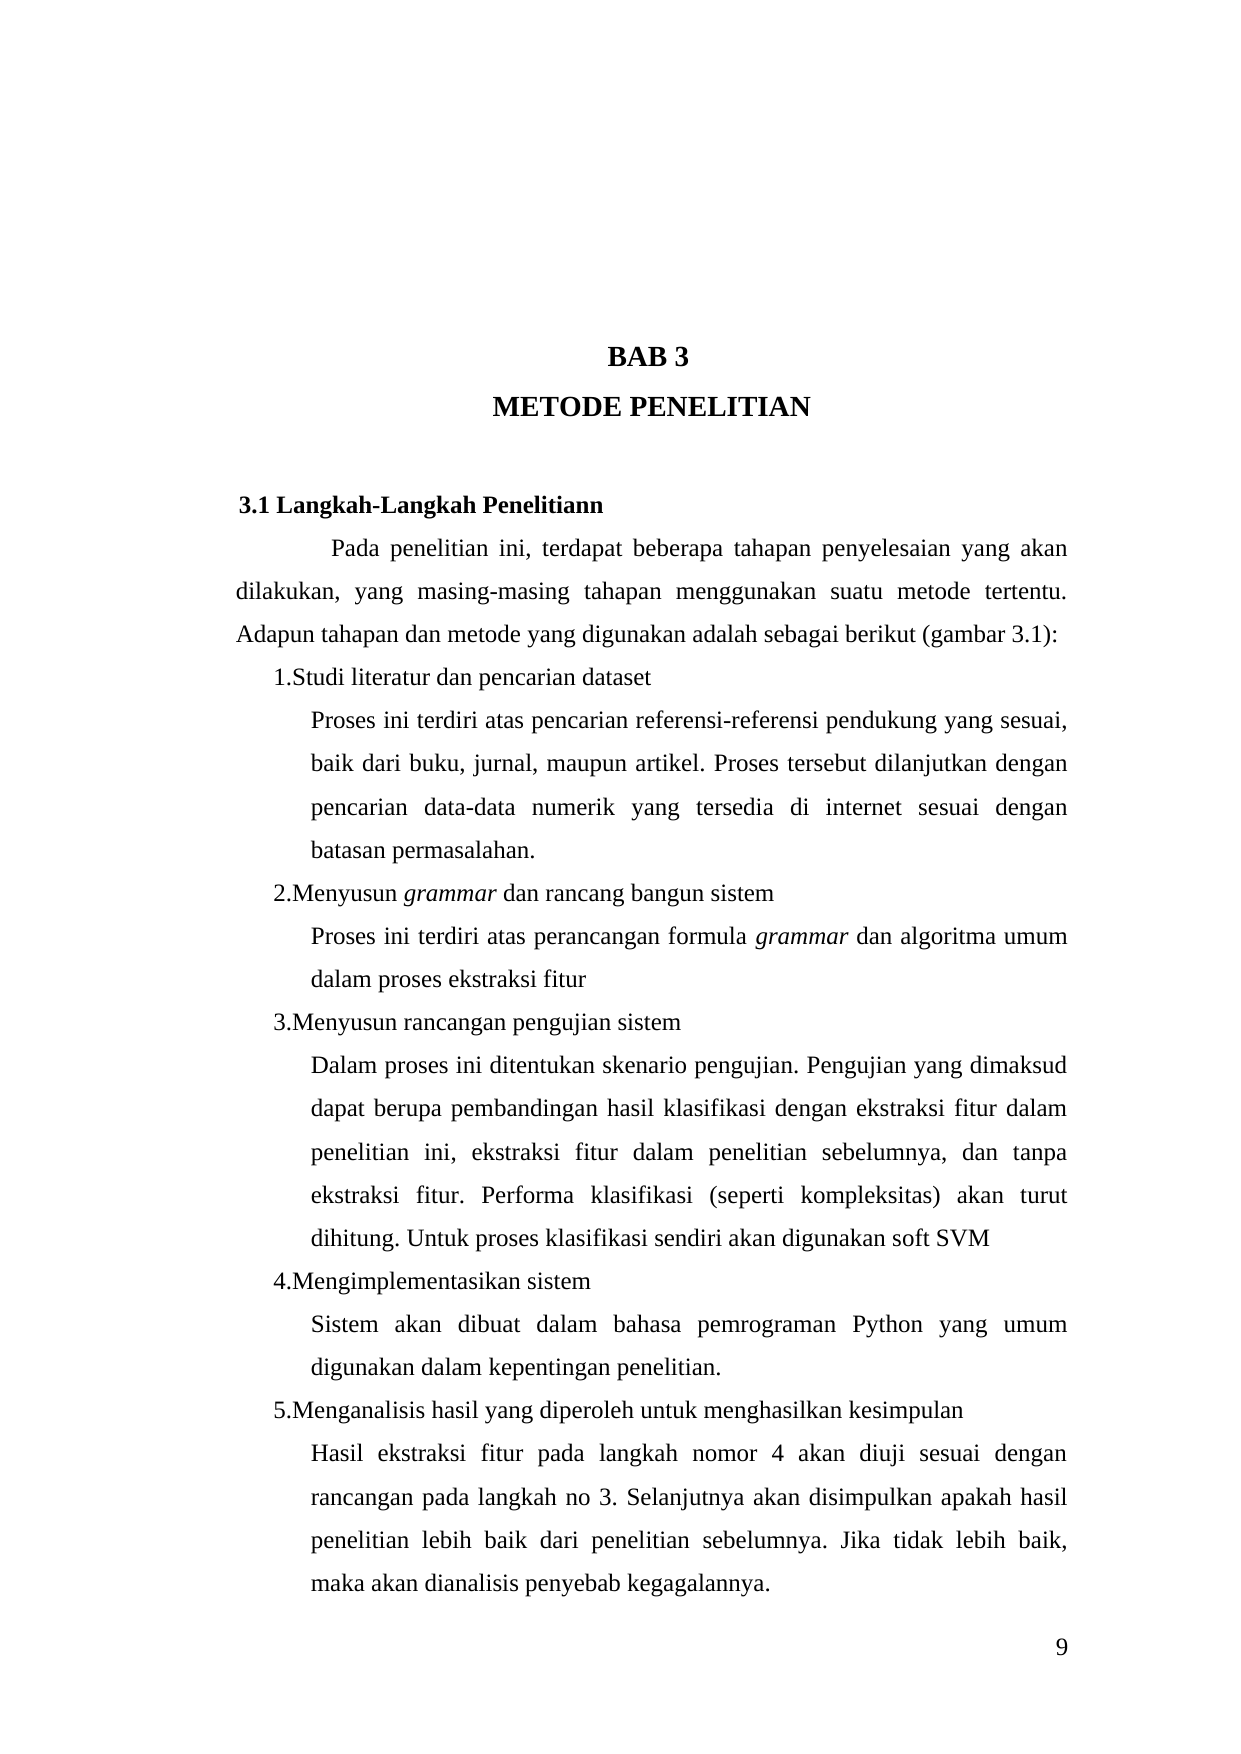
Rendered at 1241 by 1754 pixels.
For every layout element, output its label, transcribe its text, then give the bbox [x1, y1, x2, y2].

list Proses ini terdiri atas pencarian referensi-referensi pendukung yang sesuai, baik dari buku, jurnal, maupun artikel. Proses tersebut dilanjutkan dengan pencarian data-data numerik yang tersedia di internet sesuai dengan batasan permasalahan. [273, 705, 1068, 863]
list Dalam proses ini ditentukan skenario pengujian. Pengujian yang dimaksud dapat berupa pembandingan hasil klasifikasi dengan ekstraksi fitur dalam penelitian ini, ekstraksi fitur dalam penelitian sebelumnya, dan tanpa ekstraksi fitur. Performa klasifikasi (seperti kompleksitas) akan turut dihitung. Untuk proses klasifikasi sendiri akan digunakan soft SVM [273, 1050, 1068, 1252]
subtitle Langkah-Langkah Penelitiann [239, 490, 1068, 518]
text Pada penelitian ini, terdapat beberapa tahapan penyelesaian yang akan dilakukan, yang masing-masing tahapan menggunakan suatu metode tertentu. Adapun tahapan dan metode yang digunakan adalah sebagai berikut (gambar 3.1): [236, 533, 1068, 648]
list Hasil ekstraksi fitur pada langkah nomor 4 akan diuji sesuai dengan rancangan pada langkah no 3. Selanjutnya akan disimpulkan apakah hasil penelitian lebih baik dari penelitian sebelumnya. Jika tidak lebih baik, maka akan dianalisis penyebab kegagalannya. [273, 1438, 1068, 1597]
list Proses ini terdiri atas perancangan formula grammar dan algoritma umum dalam proses ekstraksi fitur [273, 921, 1068, 993]
list Menyusun rancangan pengujian sistem [273, 1007, 1068, 1036]
list Studi literatur dan pencarian dataset [273, 662, 1068, 691]
list Menganalisis hasil yang diperoleh untuk menghasilkan kesimpulan [273, 1395, 1068, 1424]
list Sistem akan dibuat dalam bahasa pemrograman Python yang umum digunakan dalam kepentingan penelitian. [273, 1309, 1068, 1381]
list Menyusun grammar dan rancang bangun sistem [273, 878, 1068, 907]
subtitle METODE PENELITIAN [236, 339, 1068, 473]
list Mengimplementasikan sistem [273, 1266, 1068, 1295]
